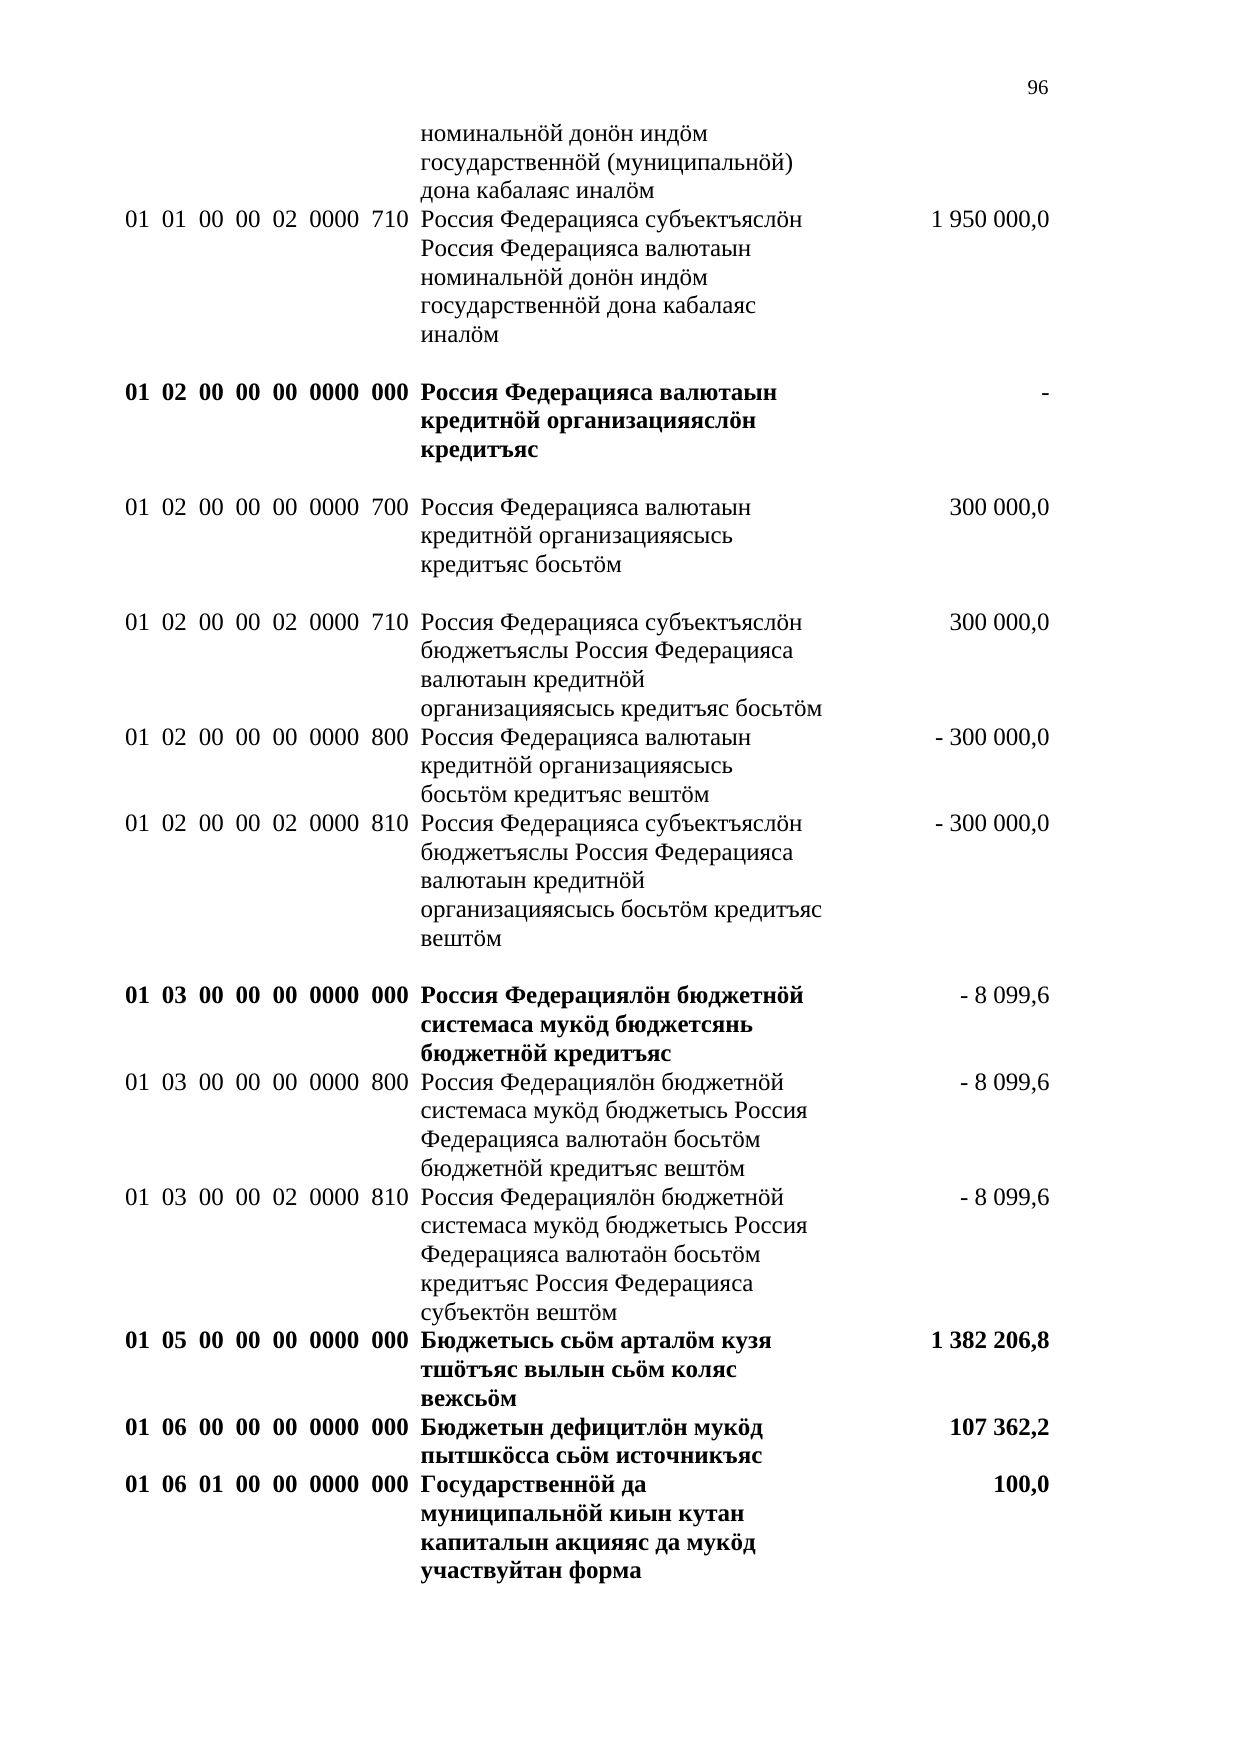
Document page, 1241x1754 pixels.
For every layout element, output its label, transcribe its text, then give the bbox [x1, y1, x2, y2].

table_cell 0000 [303, 1412, 365, 1469]
table_cell 0000 [303, 204, 365, 377]
table_cell 00 [229, 204, 266, 377]
table_cell 000 [365, 981, 414, 1067]
table_cell [1055, 722, 1093, 808]
table_cell 00 [193, 377, 229, 492]
table_cell номинальнöй донöн индöм государственнöй (муниципальнöй) дона кабалаяс иналöм [414, 118, 830, 204]
table_cell 0000 [303, 981, 365, 1067]
table_cell Бюджетын дефицитлöн мукöд пытшкöсса сьöм источникъяс [414, 1412, 830, 1469]
table_cell 00 [229, 1469, 266, 1584]
table_cell 00 [193, 808, 229, 981]
table_cell 03 [156, 1182, 192, 1326]
table_cell 100,0 [830, 1469, 1055, 1584]
table_cell 00 [193, 1326, 229, 1412]
table_cell 01 [119, 1412, 156, 1469]
table_cell [266, 118, 303, 204]
table_cell 1 950 000,0 [830, 204, 1055, 377]
table_cell 710 [365, 607, 414, 722]
table_cell 0000 [303, 808, 365, 981]
table_cell 02 [156, 492, 192, 607]
table_cell 00 [266, 1469, 303, 1584]
table_cell 00 [193, 204, 229, 377]
table_cell [193, 118, 229, 204]
table_cell [1055, 1067, 1093, 1182]
table_cell 000 [365, 377, 414, 492]
table_cell 1 382 206,8 [830, 1326, 1055, 1412]
table_cell 02 [266, 607, 303, 722]
table_cell 01 [119, 1182, 156, 1326]
table_cell 00 [229, 607, 266, 722]
table_cell 02 [156, 722, 192, 808]
table_cell 300 000,0 [830, 607, 1055, 722]
table_cell 00 [193, 1182, 229, 1326]
table_cell 00 [193, 492, 229, 607]
table_cell [830, 118, 1055, 204]
table_cell 02 [156, 607, 192, 722]
table_cell - 8 099,6 [830, 981, 1055, 1067]
table_cell 0000 [303, 1182, 365, 1326]
table_cell 00 [229, 1326, 266, 1412]
table_cell 02 [156, 808, 192, 981]
table_cell 700 [365, 492, 414, 607]
table_cell 0000 [303, 1326, 365, 1412]
table_cell 00 [229, 1182, 266, 1326]
table_cell 01 [119, 377, 156, 492]
table_cell 00 [266, 1326, 303, 1412]
table_cell 01 [119, 981, 156, 1067]
table_cell 00 [266, 377, 303, 492]
table_cell 810 [365, 1182, 414, 1326]
table_cell 00 [193, 981, 229, 1067]
table_cell Бюджетысь сьöм арталöм кузя тшöтъяс вылын сьöм коляс вежсьöм [414, 1326, 830, 1412]
table_cell 01 [119, 492, 156, 607]
table_cell 01 [119, 1067, 156, 1182]
table_cell 00 [229, 492, 266, 607]
table_cell 01 [193, 1469, 229, 1584]
table_cell 02 [266, 1182, 303, 1326]
table_cell Россия Федерацияса валютаын кредитнöй организацияясысь кредитъяс босьтöм [414, 492, 830, 607]
table_cell - 8 099,6 [830, 1067, 1055, 1182]
table_cell Россия Федерацияса субъектъяслöн бюджетъяслы Россия Федерацияса валютаын кредитнöй организацияясысь кредитъяс босьтöм [414, 607, 830, 722]
table_cell 06 [156, 1412, 192, 1469]
table_cell - 300 000,0 [830, 808, 1055, 981]
table_cell 02 [266, 204, 303, 377]
table_cell 01 [119, 722, 156, 808]
table_cell [1055, 492, 1093, 607]
table_cell 00 [229, 377, 266, 492]
table_cell - 8 099,6 [830, 1182, 1055, 1326]
table_cell 05 [156, 1326, 192, 1412]
table_cell 00 [193, 1412, 229, 1469]
table_cell 00 [266, 981, 303, 1067]
table_cell [1055, 607, 1093, 722]
table_cell 00 [193, 607, 229, 722]
table_cell Россия Федерациялöн бюджетнöй системаса мукöд бюджетысь Россия Федерацияса валютаöн босьтöм бюджетнöй кредитъяс вештöм [414, 1067, 830, 1182]
table_cell 00 [229, 808, 266, 981]
table_cell 00 [266, 1067, 303, 1182]
table_cell Россия Федерациялöн бюджетнöй системаса мукöд бюджетсянь бюджетнöй кредитъяс [414, 981, 830, 1067]
table_cell 0000 [303, 722, 365, 808]
table_cell 01 [119, 204, 156, 377]
table_cell 00 [229, 1412, 266, 1469]
table_cell Государственнöй да муниципальнöй киын кутан капиталын акцияяс да мукöд участвуйтан форма [414, 1469, 830, 1584]
table_cell 00 [266, 1412, 303, 1469]
table_cell 00 [266, 722, 303, 808]
table_cell [1055, 1182, 1093, 1326]
table_cell 01 [119, 607, 156, 722]
table_cell 02 [266, 808, 303, 981]
table_cell [156, 118, 192, 204]
table_cell 000 [365, 1412, 414, 1469]
table_cell 06 [156, 1469, 192, 1584]
table_cell 00 [266, 492, 303, 607]
table_cell [1055, 204, 1093, 377]
table_cell 00 [193, 1067, 229, 1182]
table_cell 01 [119, 1326, 156, 1412]
table_cell 01 [156, 204, 192, 377]
table_cell 01 [119, 1469, 156, 1584]
table_cell 710 [365, 204, 414, 377]
table_cell 03 [156, 1067, 192, 1182]
table_cell 000 [365, 1326, 414, 1412]
table_cell 0000 [303, 492, 365, 607]
table_cell 0000 [303, 1067, 365, 1182]
table_cell - [830, 377, 1055, 492]
table_cell 800 [365, 722, 414, 808]
table_cell Россия Федерацияса валютаын кредитнöй организацияясысь босьтöм кредитъяс вештöм [414, 722, 830, 808]
table_cell 000 [365, 1469, 414, 1584]
table_cell [229, 118, 266, 204]
table_cell Россия Федерацияса валютаын кредитнöй организацияяслöн кредитъяс [414, 377, 830, 492]
table_cell [1055, 377, 1093, 492]
table_cell [119, 118, 156, 204]
table_cell 00 [193, 722, 229, 808]
table_cell [365, 118, 414, 204]
table_cell - 300 000,0 [830, 722, 1055, 808]
table_cell [1055, 1326, 1093, 1412]
table_cell [1055, 118, 1093, 204]
table_cell 300 000,0 [830, 492, 1055, 607]
table_cell 810 [365, 808, 414, 981]
table_cell [1055, 1469, 1093, 1584]
table_cell 02 [156, 377, 192, 492]
table_cell 0000 [303, 1469, 365, 1584]
table_cell [1055, 808, 1093, 981]
table_cell [1055, 1412, 1093, 1469]
table_cell Россия Федерациялöн бюджетнöй системаса мукöд бюджетысь Россия Федерацияса валютаöн босьтöм кредитъяс Россия Федерацияса субъектöн вештöм [414, 1182, 830, 1326]
table_cell [1055, 981, 1093, 1067]
table_cell 01 [119, 808, 156, 981]
table_cell 00 [229, 722, 266, 808]
table_cell 0000 [303, 607, 365, 722]
table_cell 800 [365, 1067, 414, 1182]
table_cell Россия Федерацияса субъектъяслöн бюджетъяслы Россия Федерацияса валютаын кредитнöй организацияясысь босьтöм кредитъяс вештöм [414, 808, 830, 981]
table_cell Россия Федерацияса субъектъяслöн Россия Федерацияса валютаын номинальнöй донöн индöм государственнöй дона кабалаяс иналöм [414, 204, 830, 377]
table_cell 00 [229, 1067, 266, 1182]
table_cell 00 [229, 981, 266, 1067]
table_cell 0000 [303, 377, 365, 492]
table_cell 107 362,2 [830, 1412, 1055, 1469]
table_cell [303, 118, 365, 204]
table_cell 03 [156, 981, 192, 1067]
